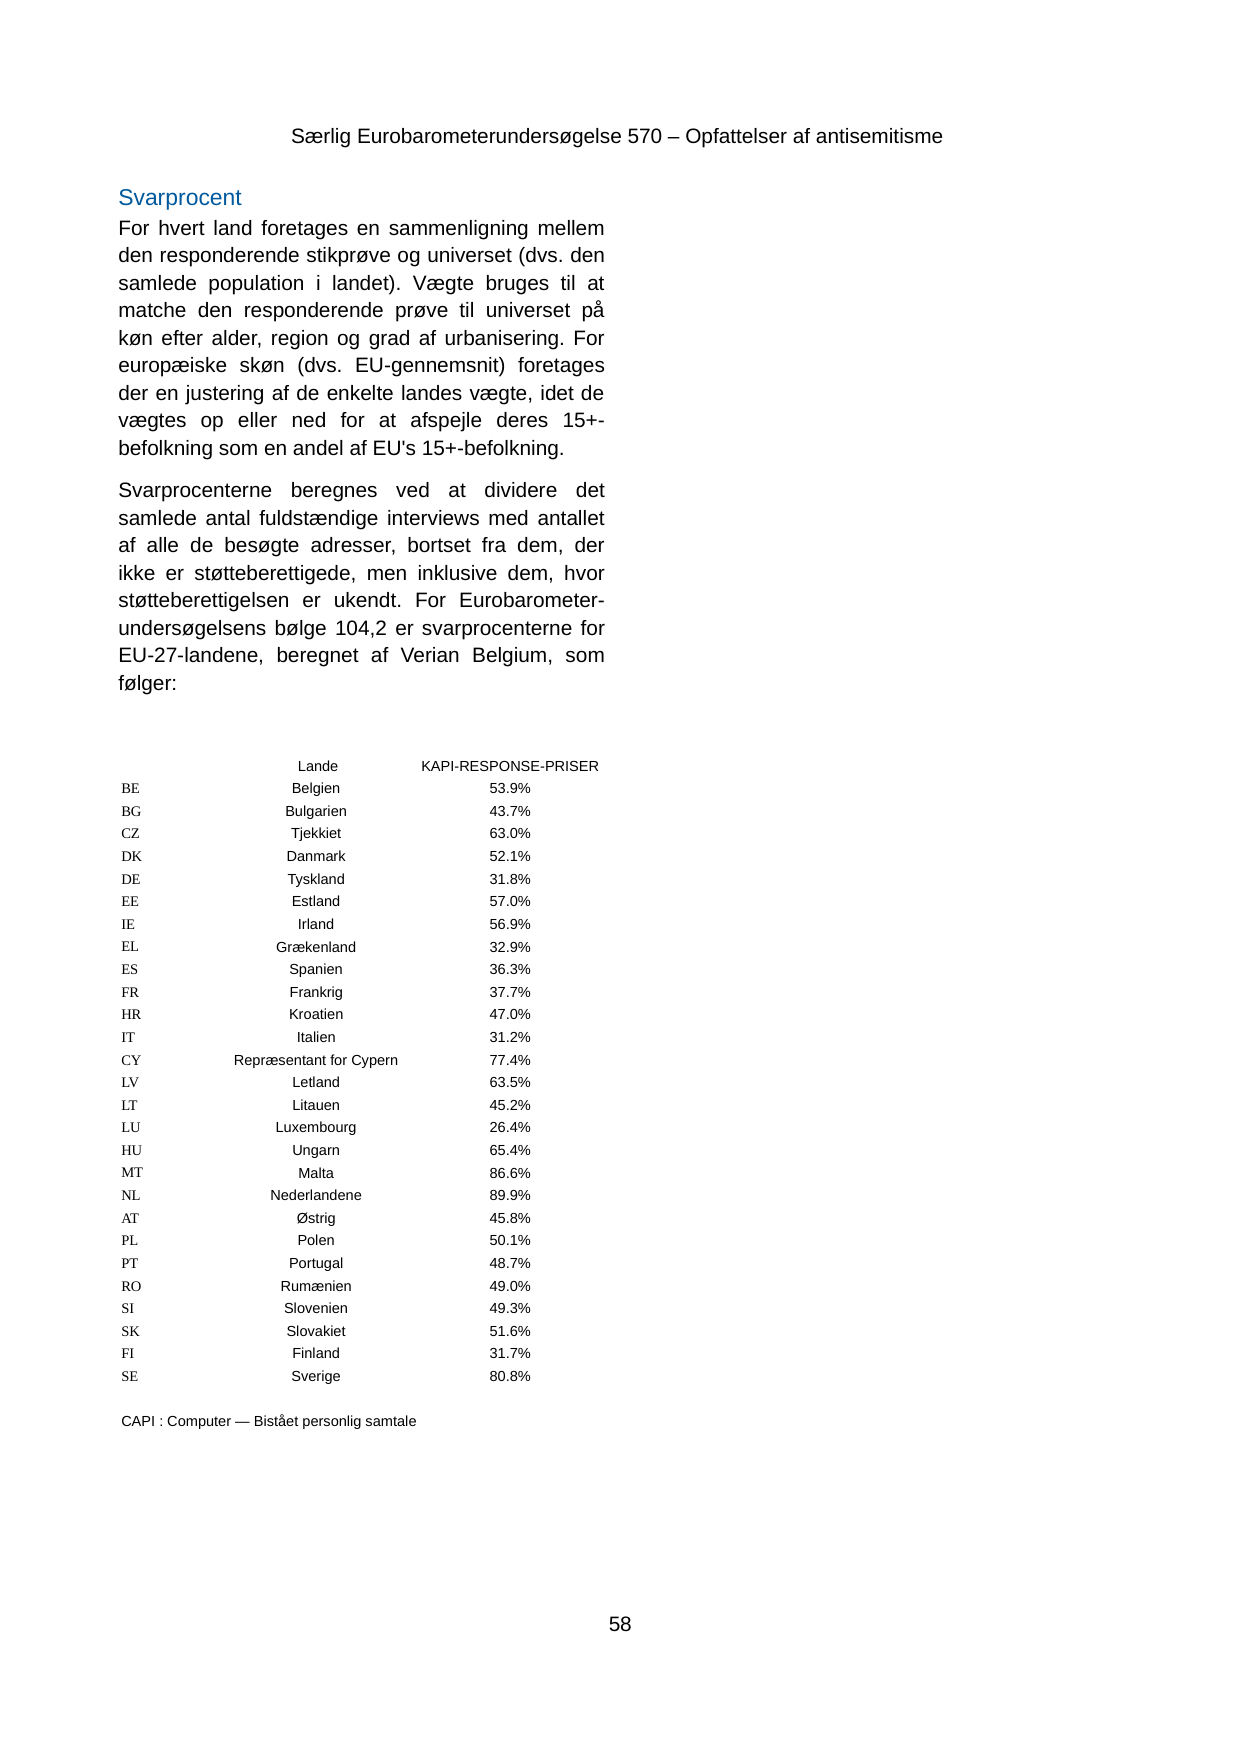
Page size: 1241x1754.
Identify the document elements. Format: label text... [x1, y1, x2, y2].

table_cell Letland [221, 1071, 414, 1093]
table_cell CAPI : Computer — Bistået personlig samtale [118, 1410, 605, 1433]
table_cell Frankrig [221, 981, 414, 1003]
table_cell EE [118, 890, 221, 913]
table_cell Finland [221, 1342, 414, 1365]
table_cell Ungarn [221, 1139, 414, 1161]
table_cell DE [118, 868, 221, 890]
table_cell HR [118, 1003, 221, 1026]
table_cell IT [118, 1026, 221, 1048]
table_cell Østrig [221, 1207, 414, 1229]
table_cell Danmark [221, 845, 414, 867]
table_cell 53.9% [415, 777, 605, 800]
table_cell Nederlandene [221, 1184, 414, 1207]
table_cell SI [118, 1297, 221, 1319]
table_cell Rumænien [221, 1274, 414, 1297]
table_cell DK [118, 845, 221, 867]
table_cell 47.0% [415, 1003, 605, 1026]
table_cell RO [118, 1274, 221, 1297]
table_cell 77.4% [415, 1048, 605, 1071]
table_cell Grækenland [221, 935, 414, 958]
table_cell FR [118, 981, 221, 1003]
text Svarprocenterne beregnes ved at dividere det samlede antal fuldstændige interviews med antallet af alle de besøgte adresser, bortset fra dem, der ikke er støtteberettigede, men inklusive dem, hvor støtteberettigelsen er ukendt. For Eurobarometer-undersøgelsens bølge 104,2 er svarprocenterne for EU-27-landene, beregnet af Verian Belgium, som følger: [118, 478, 605, 694]
table_cell CZ [118, 822, 221, 845]
table_cell 32.9% [415, 935, 605, 958]
table_cell BG [118, 800, 221, 822]
table_cell Repræsentant for Cypern [221, 1048, 414, 1071]
table_cell 48.7% [415, 1252, 605, 1274]
table_cell 45.2% [415, 1094, 605, 1116]
table_cell PL [118, 1229, 221, 1252]
table_cell Polen [221, 1229, 414, 1252]
text Svarprocent [118, 183, 605, 210]
table_cell CY [118, 1048, 221, 1071]
table_cell 50.1% [415, 1229, 605, 1252]
table_cell Spanien [221, 958, 414, 981]
table_cell AT [118, 1207, 221, 1229]
table_cell 80.8% [415, 1365, 605, 1387]
table_cell HU [118, 1139, 221, 1161]
table_cell 31.8% [415, 868, 605, 890]
table_cell Belgien [221, 777, 414, 800]
table_cell 37.7% [415, 981, 605, 1003]
table_cell MT [118, 1161, 221, 1184]
table_cell Malta [221, 1161, 414, 1184]
table_cell Tyskland [221, 868, 414, 890]
table_cell Slovakiet [221, 1320, 414, 1342]
table_cell BE [118, 777, 221, 800]
table_cell Portugal [221, 1252, 414, 1274]
table_cell LV [118, 1071, 221, 1093]
table_cell Slovenien [221, 1297, 414, 1319]
table_cell Estland [221, 890, 414, 913]
table_cell Litauen [221, 1094, 414, 1116]
table_cell LT [118, 1094, 221, 1116]
table_cell IE [118, 913, 221, 935]
table_cell 31.7% [415, 1342, 605, 1365]
table_cell 43.7% [415, 800, 605, 822]
table_cell Irland [221, 913, 414, 935]
table_header Lande [221, 755, 414, 777]
table_cell 51.6% [415, 1320, 605, 1342]
table_cell SE [118, 1365, 221, 1387]
table_cell Sverige [221, 1365, 414, 1387]
table_cell EL [118, 935, 221, 958]
table_header KAPI-RESPONSE-PRISER [415, 755, 605, 777]
table_cell 49.3% [415, 1297, 605, 1319]
table_cell 45.8% [415, 1207, 605, 1229]
table_cell Luxembourg [221, 1116, 414, 1139]
table_cell 89.9% [415, 1184, 605, 1207]
table_cell [415, 1388, 605, 1410]
table_cell 31.2% [415, 1026, 605, 1048]
table_cell 36.3% [415, 958, 605, 981]
table_cell [221, 1388, 414, 1410]
table_cell 63.5% [415, 1071, 605, 1093]
table_cell Kroatien [221, 1003, 414, 1026]
table_cell ES [118, 958, 221, 981]
table_cell 65.4% [415, 1139, 605, 1161]
table_cell Tjekkiet [221, 822, 414, 845]
table_cell 49.0% [415, 1274, 605, 1297]
table_cell SK [118, 1320, 221, 1342]
table_cell FI [118, 1342, 221, 1365]
table_cell PT [118, 1252, 221, 1274]
table_cell Bulgarien [221, 800, 414, 822]
table_cell [118, 1388, 221, 1410]
text For hvert land foretages en sammenligning mellem den responderende stikprøve og universet (dvs. den samlede population i landet). Vægte bruges til at matche den responderende prøve til universet på køn efter alder, region og grad af urbanisering. For europæiske skøn (dvs. EU-gennemsnit) foretages der en justering af de enkelte landes vægte, idet de vægtes op eller ned for at afspejle deres 15+-befolkning som en andel af EU's 15+-befolkning. [118, 216, 605, 460]
table_cell LU [118, 1116, 221, 1139]
table_cell 26.4% [415, 1116, 605, 1139]
table_cell 56.9% [415, 913, 605, 935]
table_cell NL [118, 1184, 221, 1207]
table_cell Italien [221, 1026, 414, 1048]
table_cell 57.0% [415, 890, 605, 913]
table_header [118, 755, 221, 777]
table_cell 86.6% [415, 1161, 605, 1184]
table_cell 52.1% [415, 845, 605, 867]
table_cell 63.0% [415, 822, 605, 845]
